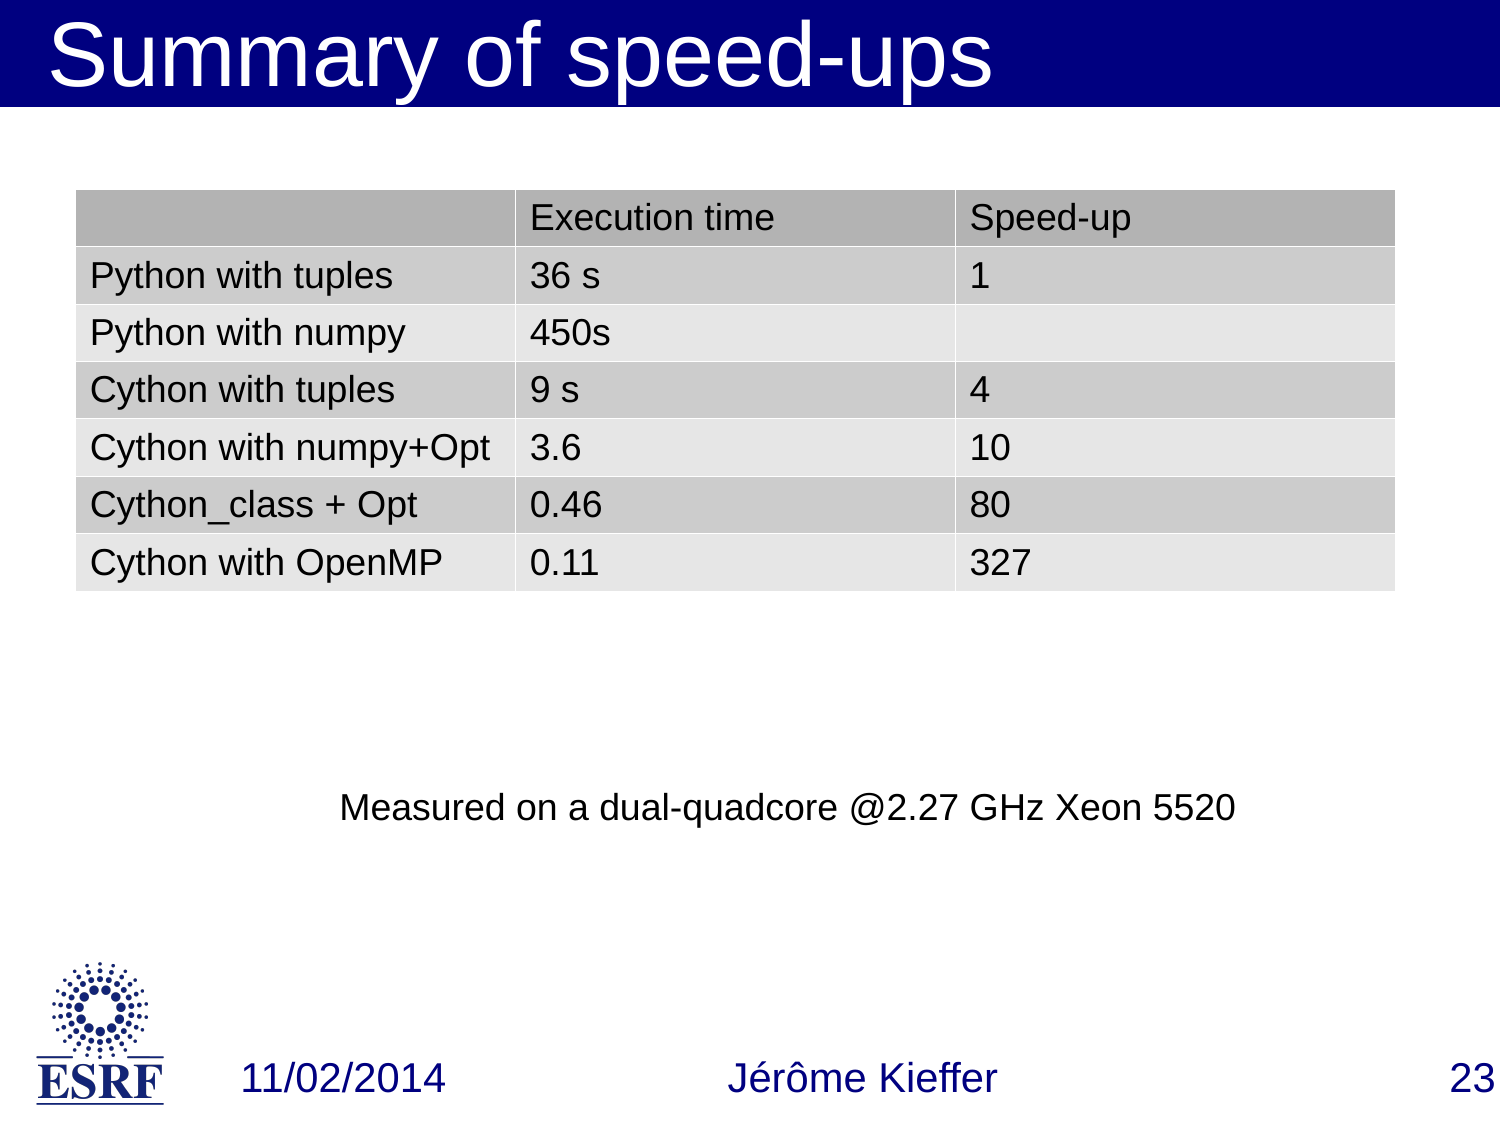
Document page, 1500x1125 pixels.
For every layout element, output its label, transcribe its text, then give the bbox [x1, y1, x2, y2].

table_cell Python with numpy [76, 305, 515, 361]
table_cell 4 [956, 362, 1395, 418]
text_box Measured on a dual-quadcore @2.27 GHz Xeon 5520 [324, 779, 1251, 837]
table_cell 80 [956, 477, 1395, 533]
table_cell 1 [956, 247, 1395, 304]
table_cell Cython with OpenMP [76, 534, 515, 591]
table_cell Cython with tuples [76, 362, 515, 418]
table_cell Cython_class + Opt [76, 477, 515, 533]
table_cell 10 [956, 419, 1395, 476]
table_cell 36 s [516, 247, 955, 304]
table_cell [956, 305, 1395, 361]
table_cell 3.6 [516, 419, 955, 476]
table_header Execution time [516, 190, 955, 246]
table_header Speed-up [956, 190, 1395, 246]
title Summary of speed-ups [47, 3, 1500, 107]
table_cell 0.46 [516, 477, 955, 533]
table_cell 450s [516, 305, 955, 361]
table_cell 327 [956, 534, 1395, 591]
picture [29, 956, 171, 1111]
table_cell Cython with numpy+Opt [76, 419, 515, 476]
table_cell 9 s [516, 362, 955, 418]
table_cell 0.11 [516, 534, 955, 591]
table_header [76, 190, 515, 246]
table_cell Python with tuples [76, 247, 515, 304]
